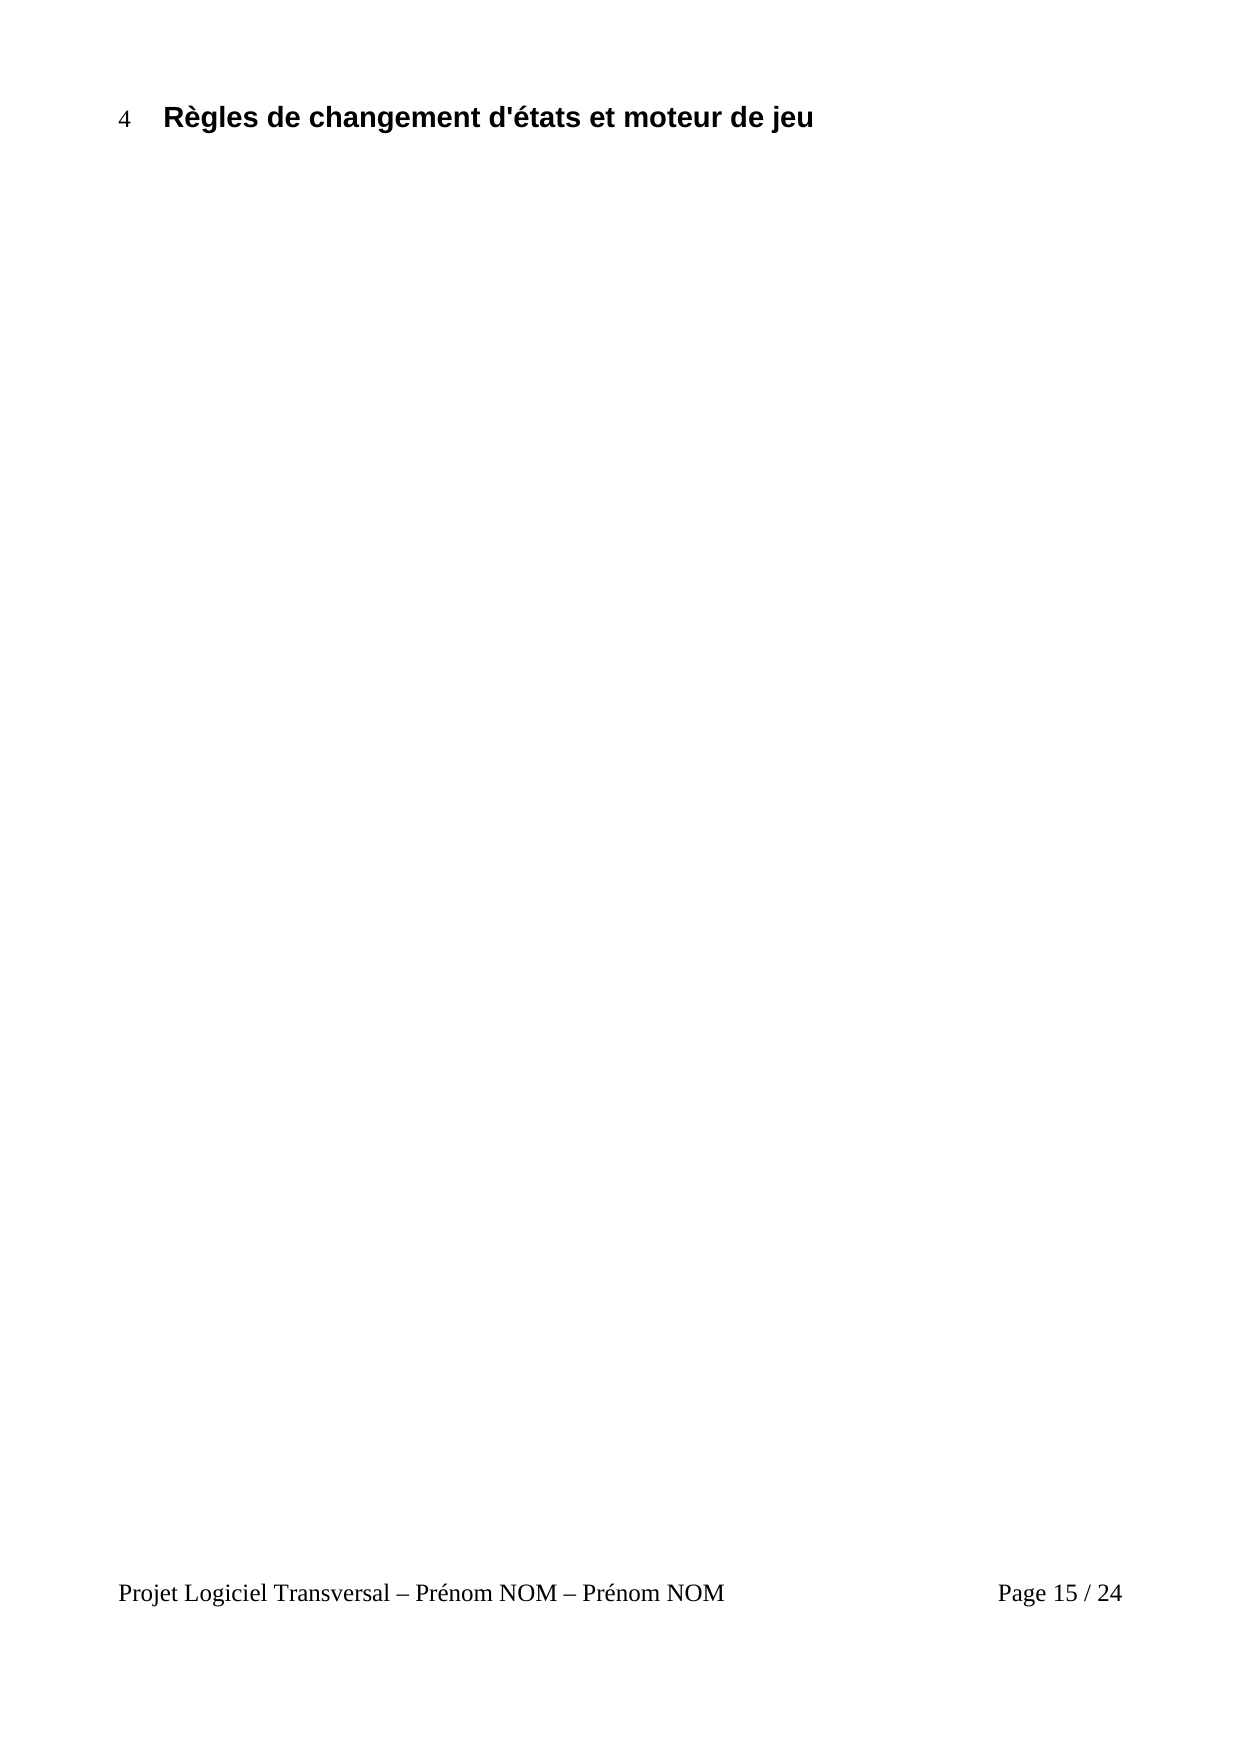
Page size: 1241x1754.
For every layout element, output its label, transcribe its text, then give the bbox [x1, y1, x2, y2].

list Règles de changement d'états et moteur de jeu [118, 100, 1122, 133]
